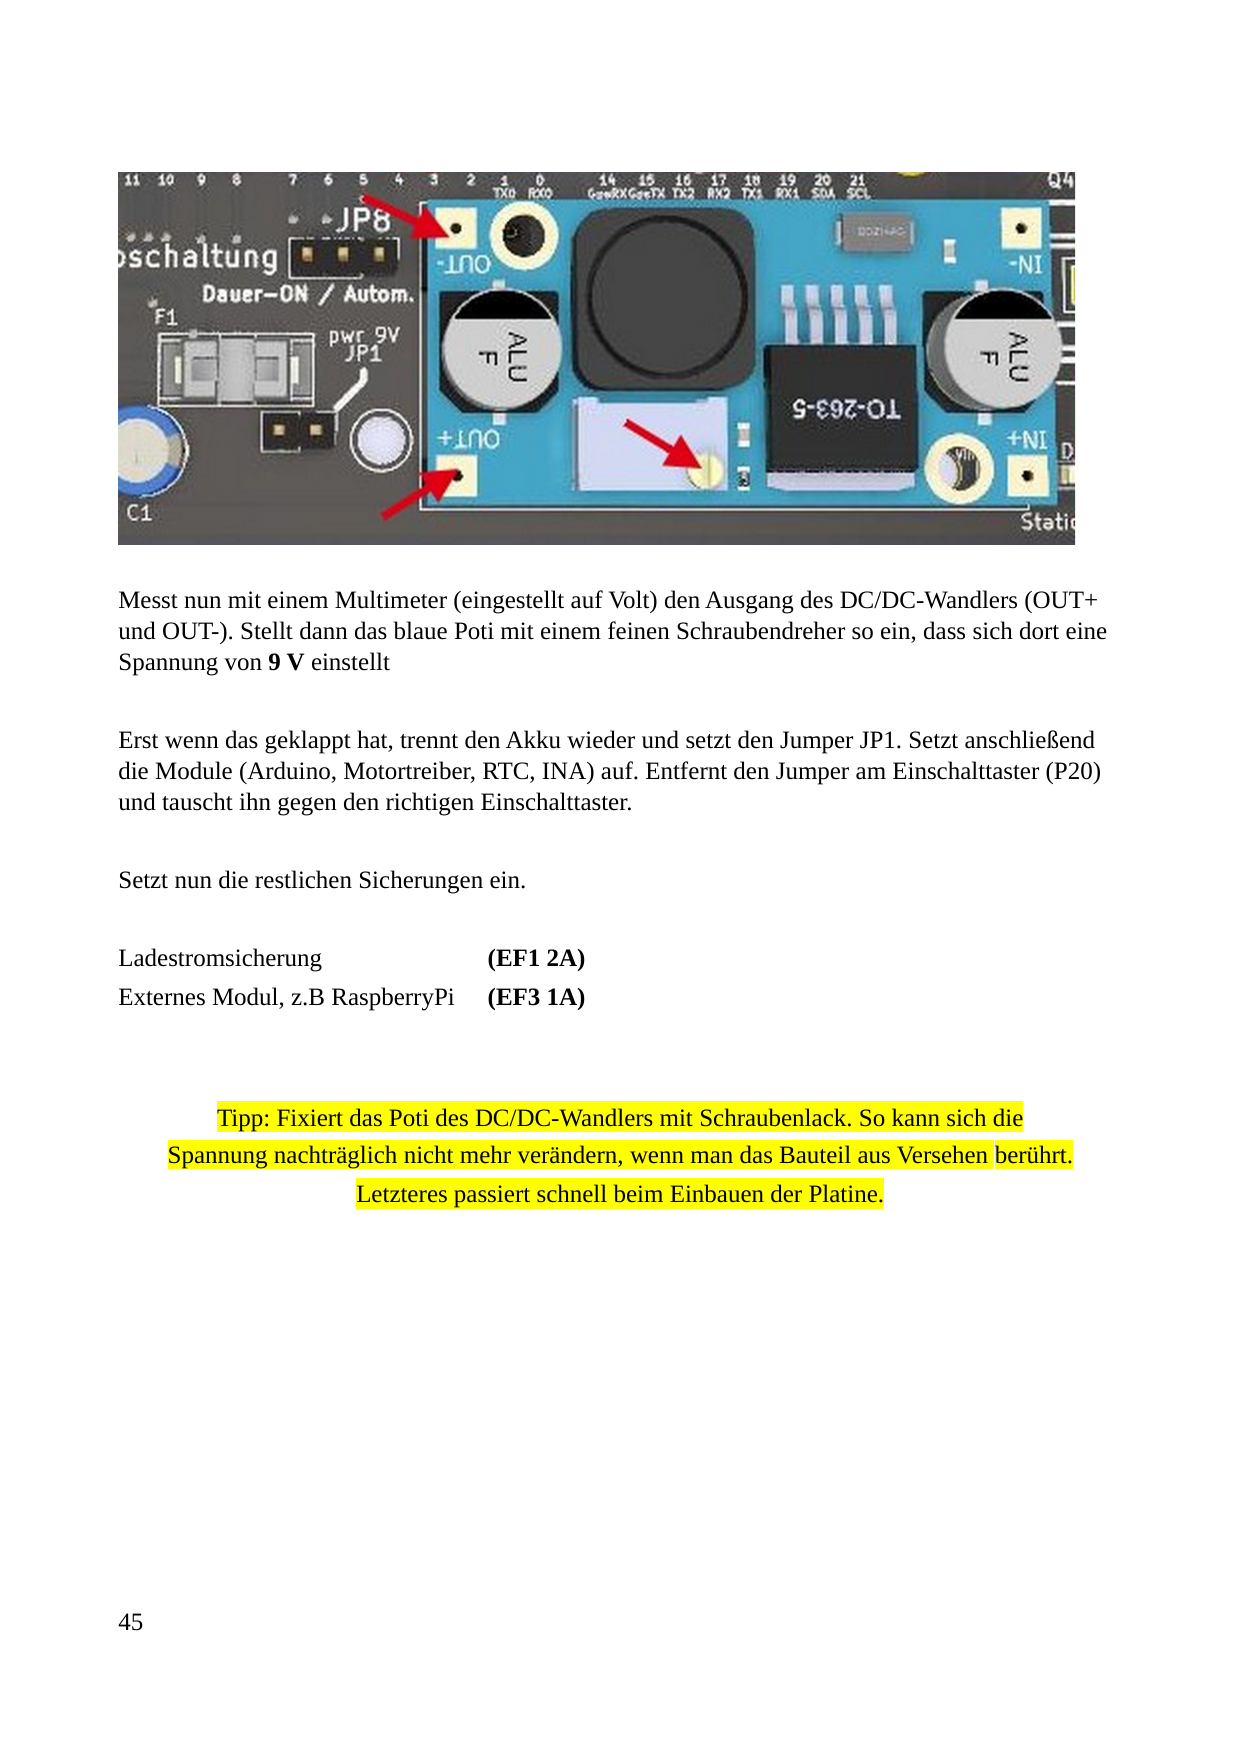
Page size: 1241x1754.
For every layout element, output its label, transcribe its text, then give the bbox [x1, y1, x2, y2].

text Tipp: Fixiert das Poti des DC/DC-Wandlers mit Schraubenlack. So kann sich die [118, 1101, 1122, 1132]
text Messt nun mit einem Multimeter (eingestellt auf Volt) den Ausgang des DC/DC-Wandlers (OUT+ und OUT-). Stellt dann das blaue Poti mit einem feinen Schraubendreher so ein, dass sich dort eine Spannung von 9 V einstellt [118, 583, 1122, 676]
text Letzteres passiert schnell beim Einbauen der Platine. [118, 1178, 1122, 1209]
text Spannung nachträglich nicht mehr verändern, wenn man das Bauteil aus Versehen berührt. [118, 1139, 1122, 1170]
text Erst wenn das geklappt hat, trennt den Akku wieder und setzt den Jumper JP1. Setzt anschließend die Module (Arduino, Motortreiber, RTC, INA) auf. Entfernt den Jumper am Einschalttaster (P20) und tauscht ihn gegen den richtigen Einschalttaster. [118, 723, 1122, 817]
text Ladestromsicherung (EF1 2A) [118, 942, 1122, 973]
picture [118, 172, 1076, 545]
text Externes Modul, z.B RaspberryPi (EF3 1A) [118, 981, 1122, 1012]
text Setzt nun die restlichen Sicherungen ein. [118, 864, 1122, 895]
